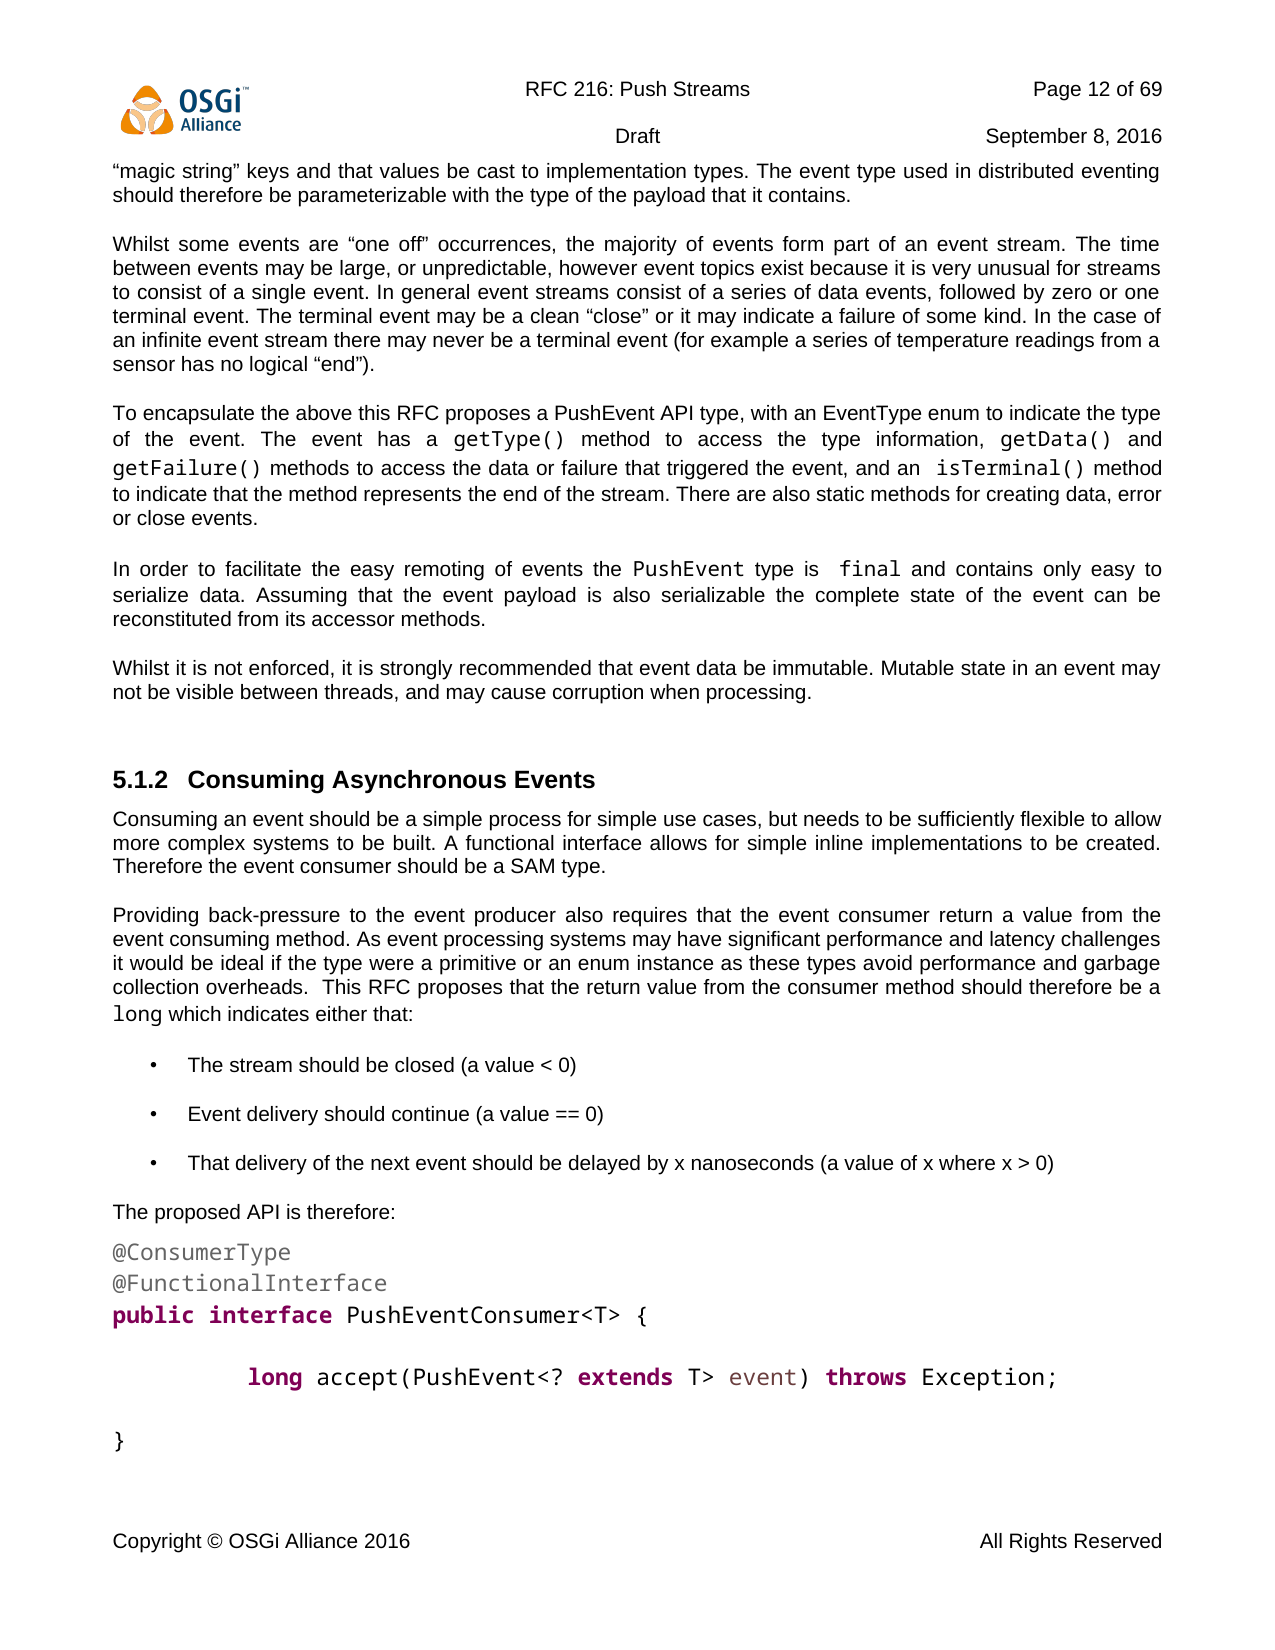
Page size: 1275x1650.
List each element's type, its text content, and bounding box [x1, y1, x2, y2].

text Consuming an event should be a simple process for simple use cases, but needs to be sufficiently flexible to allow more complex systems to be built. A functional interface allows for simple inline implementations to be created. Therefore the event consumer should be a SAM type. [112, 806, 1162, 878]
text To encapsulate the above this RFC proposes a PushEvent API type, with an EventType enum to indicate the type of the event. The event has a getType() method to access the type information, getData() and getFailure() methods to access the data or failure that triggered the event, and an isTerminal() method to indicate that the method represents the end of the stream. There are also static methods for creating data, error or close events. [112, 401, 1162, 529]
text @FunctionalInterface [112, 1267, 1162, 1299]
text Whilst some events are “one off” occurrences, the majority of events form part of an event stream. The time between events may be large, or unpredictable, however event topics exist because it is very unusual for streams to consist of a single event. In general event streams consist of a series of data events, followed by zero or one terminal event. The terminal event may be a clean “close” or it may indicate a failure of some kind. In the case of an infinite event stream there may never be a terminal event (for example a series of temperature readings from a sensor has no logical “end”). [112, 232, 1162, 376]
picture [113, 78, 257, 142]
list That delivery of the next event should be delayed by x nanoseconds (a value of x where x > 0) [150, 1151, 1162, 1175]
text public interface PushEventConsumer<T> { [112, 1299, 1162, 1330]
list Event delivery should continue (a value == 0) [150, 1102, 1162, 1126]
subtitle Consuming Asynchronous Events [112, 765, 1162, 794]
list The stream should be closed (a value < 0) [150, 1052, 1162, 1077]
text Providing back-pressure to the event producer also requires that the event consumer return a value from the event consuming method. As event processing systems may have significant performance and latency challenges it would be ideal if the type were a primitive or an enum instance as these types avoid performance and garbage collection overheads. This RFC proposes that the return value from the consumer method should therefore be a long which indicates either that: [112, 903, 1162, 1027]
text Whilst it is not enforced, it is strongly recommended that event data be immutable. Mutable state in an event may not be visible between threads, and may cause corruption when processing. [112, 656, 1162, 704]
text In order to facilitate the easy remoting of events the PushEvent type is final and contains only easy to serialize data. Assuming that the event payload is also serializable the complete state of the event can be reconstituted from its accessor methods. [112, 554, 1162, 631]
text The proposed API is therefore: [112, 1200, 1162, 1224]
text long accept(PushEvent<? extends T> event) throws Exception; [112, 1361, 1162, 1392]
text } [112, 1424, 1162, 1455]
text @ConsumerType [112, 1236, 1162, 1267]
text “magic string” keys and that values be cast to implementation types. The event type used in distributed eventing should therefore be parameterizable with the type of the payload that it contains. [112, 159, 1162, 207]
